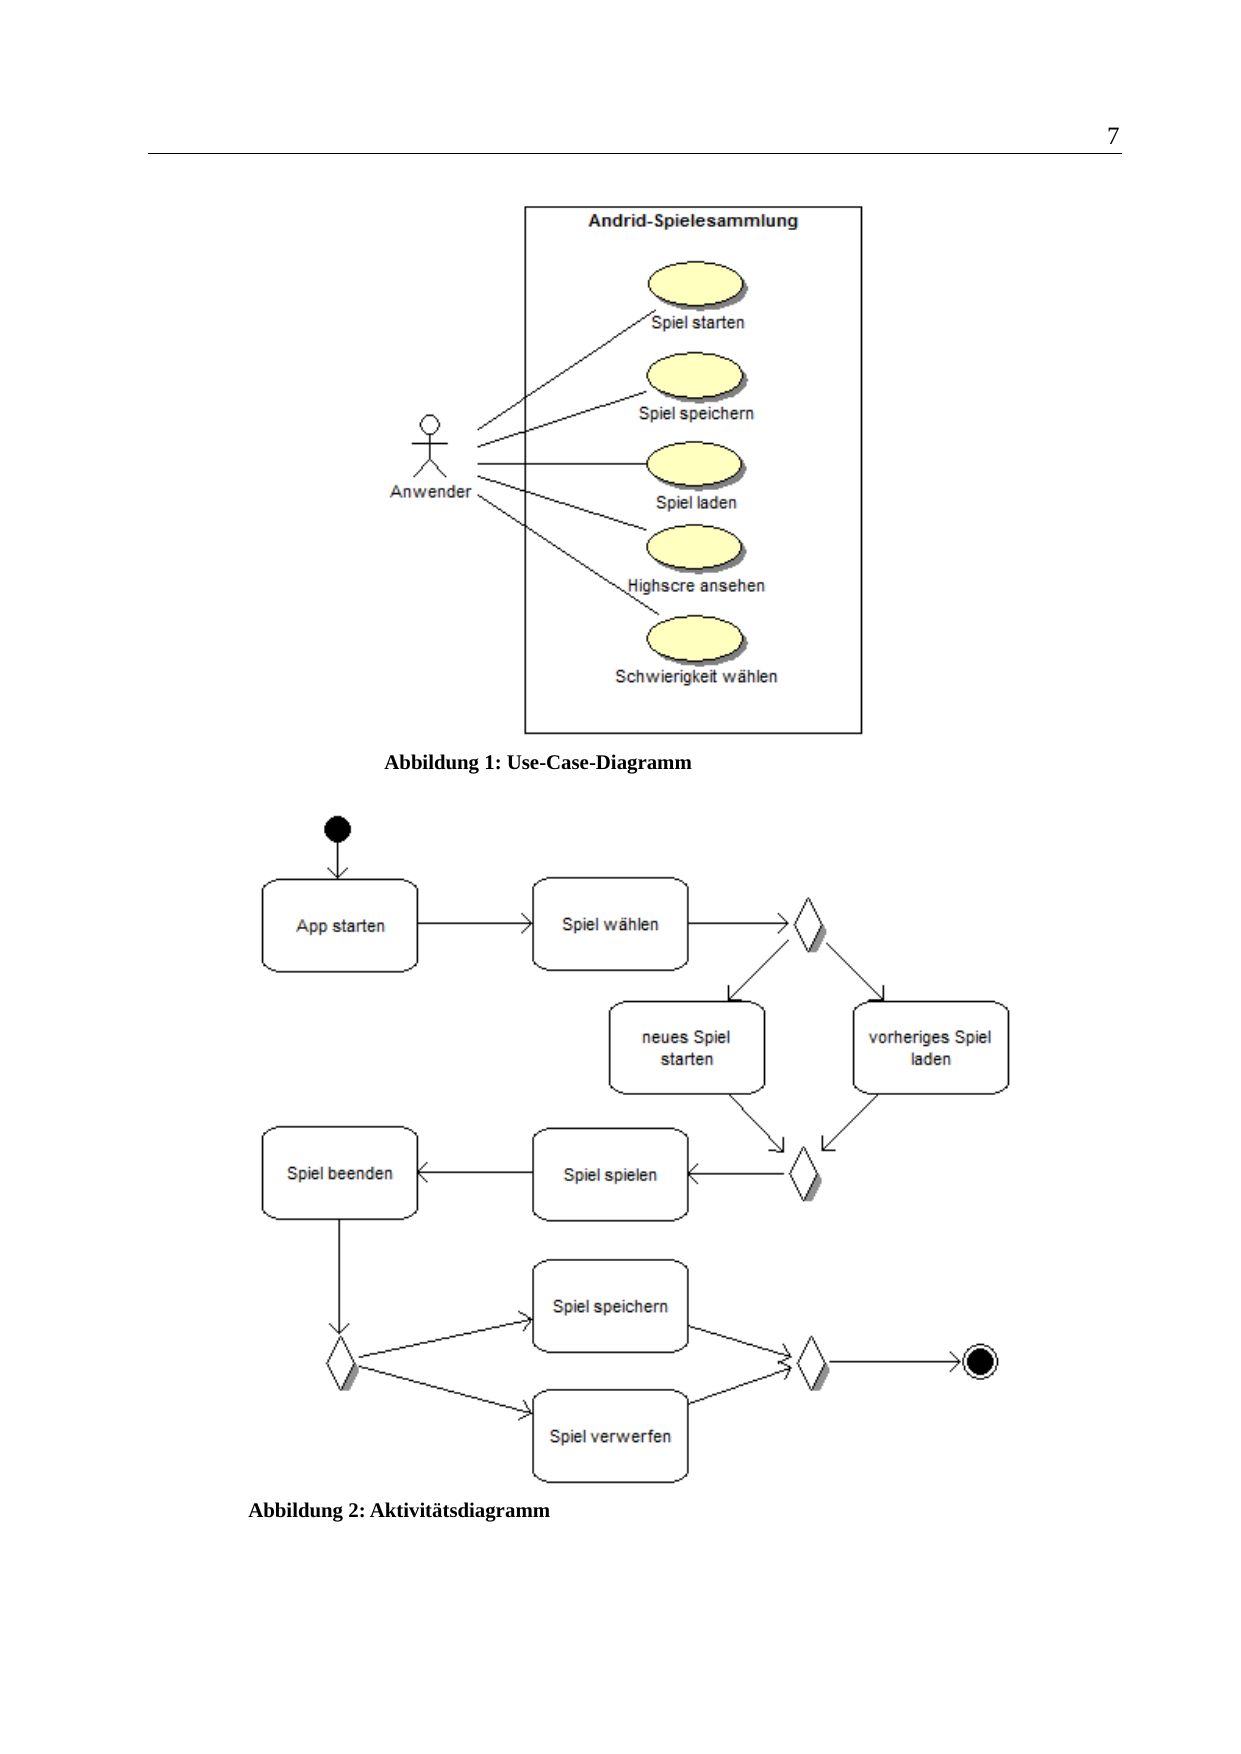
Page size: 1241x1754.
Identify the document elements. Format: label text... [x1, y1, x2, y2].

picture [248, 810, 1022, 1499]
text Abbildung 1: Use-Case-Diagramm [384, 750, 886, 774]
picture [384, 194, 886, 750]
text Abbildung 2: Aktivitätsdiagramm [248, 1499, 1022, 1522]
